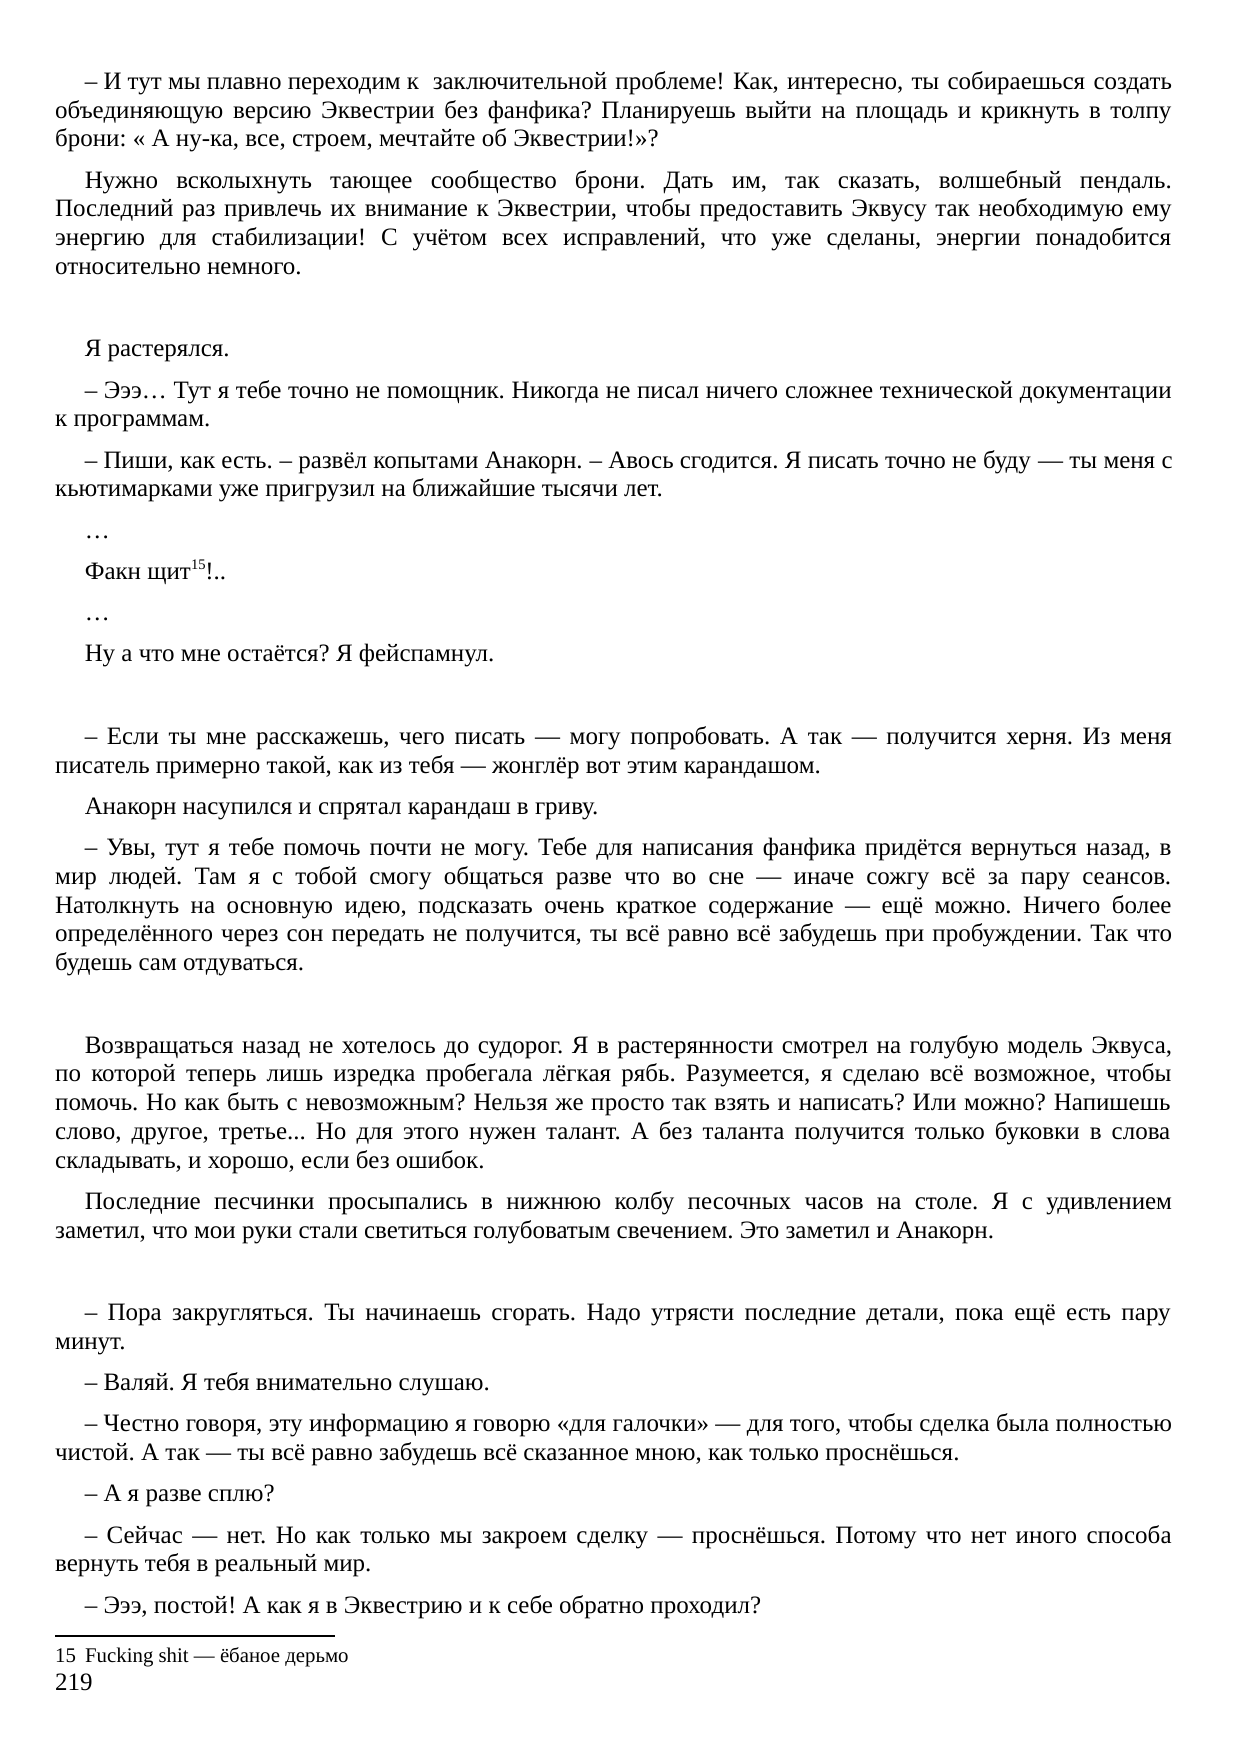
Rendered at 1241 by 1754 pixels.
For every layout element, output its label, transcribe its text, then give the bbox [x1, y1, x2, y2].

text Нужно всколыхнуть тающее сообщество брони. Дать им, так сказать, волшебный пендаль. Последний раз привлечь их внимание к Эквестрии, чтобы предоставить Эквусу так необходимую ему энергию для стабилизации! С учётом всех исправлений, что уже сделаны, энергии понадобится относительно немного. [55, 165, 1173, 280]
text – Увы, тут я тебе помочь почти не могу. Тебе для написания фанфика придётся вернуться назад, в мир людей. Там я с тобой смогу общаться разве что во сне — иначе сожгу всё за пару сеансов. Натолкнуть на основную идею, подсказать очень краткое содержание — ещё можно. Ничего более определённого через сон передать не получится, ты всё равно всё забудешь при пробуждении. Так что будешь сам отдуваться. [55, 832, 1173, 976]
text Я растерялся. [55, 333, 1173, 362]
text – Сейчас — нет. Но как только мы закроем сделку — проснёшься. Потому что нет иного способа вернуть тебя в реальный мир. [55, 1520, 1173, 1577]
text – Если ты мне расскажешь, чего писать — могу попробовать. А так — получится херня. Из меня писатель примерно такой, как из тебя — жонглёр вот этим карандашом. [55, 721, 1173, 778]
text – Честно говоря, эту информацию я говорю «для галочки» — для того, чтобы сделка была полностью чистой. А так — ты всё равно забудешь всё сказанное мною, как только проснёшься. [55, 1408, 1173, 1466]
text Ну а что мне остаётся? Я фейспамнул. [55, 638, 1173, 667]
text Последние песчинки просыпались в нижнюю колбу песочных часов на столе. Я с удивлением заметил, что мои руки стали светиться голубоватым свечением. Это заметил и Анакорн. [55, 1186, 1173, 1243]
text Анакорн насупился и спрятал карандаш в гриву. [55, 791, 1173, 820]
text – Пиши, как есть. – развёл копытами Анакорн. – Авось сгодится. Я писать точно не буду — ты меня с кьютимарками уже пригрузил на ближайшие тысячи лет. [55, 445, 1173, 502]
text Возвращаться назад не хотелось до судорог. Я в растерянности смотрел на голубую модель Эквуса, по которой теперь лишь изредка пробегала лёгкая рябь. Разумеется, я сделаю всё возможное, чтобы помочь. Но как быть с невозможным? Нельзя же просто так взять и написать? Или можно? Напишешь слово, другое, третье... Но для этого нужен талант. А без таланта получится только буковки в слова складывать, и хорошо, если без ошибок. [55, 1030, 1173, 1173]
text – Пора закругляться. Ты начинаешь сгорать. Надо утрясти последние детали, пока ещё есть пару минут. [55, 1297, 1173, 1355]
text – Валяй. Я тебя внимательно слушаю. [55, 1367, 1173, 1396]
text … [55, 597, 1173, 626]
text … [55, 515, 1173, 543]
text – Эээ… Тут я тебе точно не помощник. Никогда не писал ничего сложнее технической документации к программам. [55, 375, 1173, 432]
text – Эээ, постой! А как я в Эквестрию и к себе обратно проходил? [55, 1590, 1173, 1618]
text Факн щит!.. [55, 556, 1173, 585]
text Fucking shit — ёбаное дерьмо [55, 1642, 1173, 1667]
text – И тут мы плавно переходим к заключительной проблеме! Как, интересно, ты собираешься создать объединяющую версию Эквестрии без фанфика? Планируешь выйти на площадь и крикнуть в толпу брони: « А ну-ка, все, строем, мечтайте об Эквестрии!»? [55, 66, 1173, 152]
text – А я разве сплю? [55, 1478, 1173, 1507]
